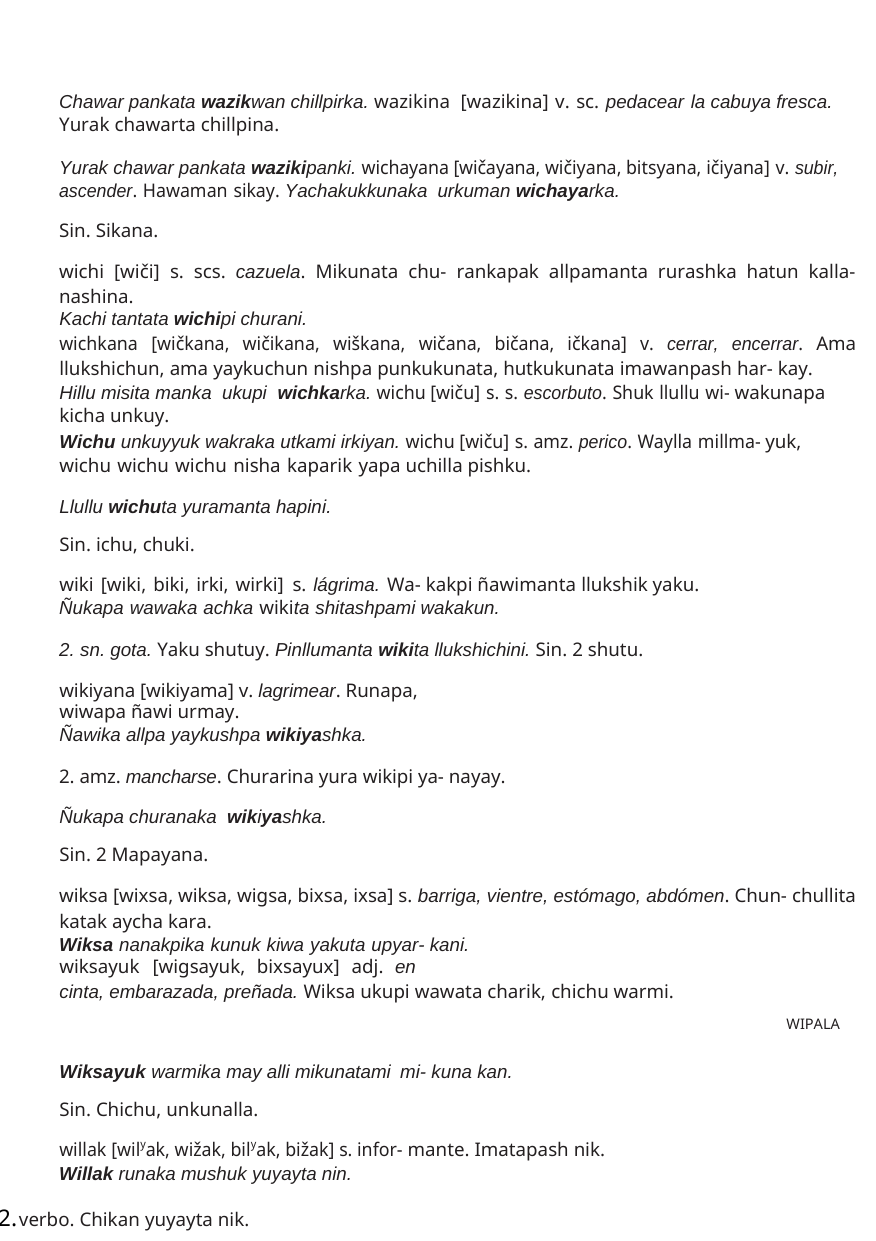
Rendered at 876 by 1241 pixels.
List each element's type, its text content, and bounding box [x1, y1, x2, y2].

text Ñukapa churanaka wikiyashka. [59, 806, 856, 828]
text Willak runaka mushuk yuyayta nin. [59, 1163, 856, 1184]
text Ñawika allpa yaykushpa wikiyashka. [59, 724, 856, 746]
text Kachi tantata wichipi churani. [59, 309, 856, 330]
text Sin. ichu, chuki. [59, 535, 856, 555]
text wiki [wiki, biki, irki, wirki] s. lágrima. Wa- kakpi ñawimanta llukshik yaku. [59, 572, 856, 596]
text Chawar pankata wazikwan chillpirka. wazikina [wazikina] v. sc. pedacear la cabuya fresca. Yurak chawarta chillpina. [59, 89, 856, 137]
text Sin. Chichu, unkunalla. [59, 1100, 856, 1120]
text Sin. Sikana. [59, 221, 856, 242]
text wichi [wiči] s. scs. cazuela. Mikunata chu- rankapak allpamanta rurashka hatun kalla- nashina. [59, 258, 856, 309]
text wiksa [wixsa, wiksa, wigsa, bixsa, ixsa] s. barriga, vientre, estómago, abdómen. Chun- chullita katak aycha kara. [59, 882, 856, 933]
text Wiksa nanakpika kunuk kiwa yakuta upyar- kani. [59, 933, 857, 955]
text Hillu misita manka ukupi wichkarka. wichu [wiču] s. s. escorbuto. Shuk llullu wi- wakunapa kicha unkuy. [59, 381, 856, 428]
text Ñukapa wawaka achka wikita shitashpami wakakun. [59, 597, 856, 619]
text 2. sn. gota. Yaku shutuy. Pinllumanta wikita llukshichini. Sin. 2 shutu. [59, 636, 747, 662]
text Llullu wichuta yuramanta hapini. [59, 496, 856, 517]
text Sin. 2 Mapayana. [59, 845, 856, 866]
text willak [wilyak, wižak, bilyak, bižak] s. infor- mante. Imatapash nik. [59, 1137, 840, 1162]
text wiksayuk [wigsayuk, bixsayux] adj. en [59, 956, 856, 979]
text WIPALA [19, 1014, 840, 1033]
text cinta, embarazada, preñada. Wiksa ukupi wawata charik, chichu warmi. [59, 979, 856, 1004]
list verbo. Chikan yuyayta nik. [0, 1202, 856, 1233]
text Wichu unkuyyuk wakraka utkami irkiyan. wichu [wiču] s. amz. perico. Waylla millma- yuk, wichu wichu wichu nisha kaparik yapa uchilla pishku. [59, 429, 856, 478]
text wichkana [wičkana, wičikana, wiškana, wičana, bičana, ičkana] v. cerrar, encerrar. Ama llukshichun, ama yaykuchun nishpa punkukunata, hutkukunata imawanpash har- kay. [59, 330, 856, 381]
text Yurak chawar pankata wazikipanki. wichayana [wičayana, wičiyana, bitsyana, ičiyana] v. subir, ascender. Hawaman sikay. Yachakukkunaka urkuman wichayarka. [59, 155, 857, 203]
text 2. amz. mancharse. Churarina yura wikipi ya- nayay. [59, 763, 857, 789]
text wiwapa ñawi urmay. [59, 702, 856, 723]
text Wiksayuk warmika may alli mikunatami mi- kuna kan. [59, 1061, 856, 1082]
text wikiyana [wikiyama] v. lagrimear. Runapa, [59, 679, 856, 702]
